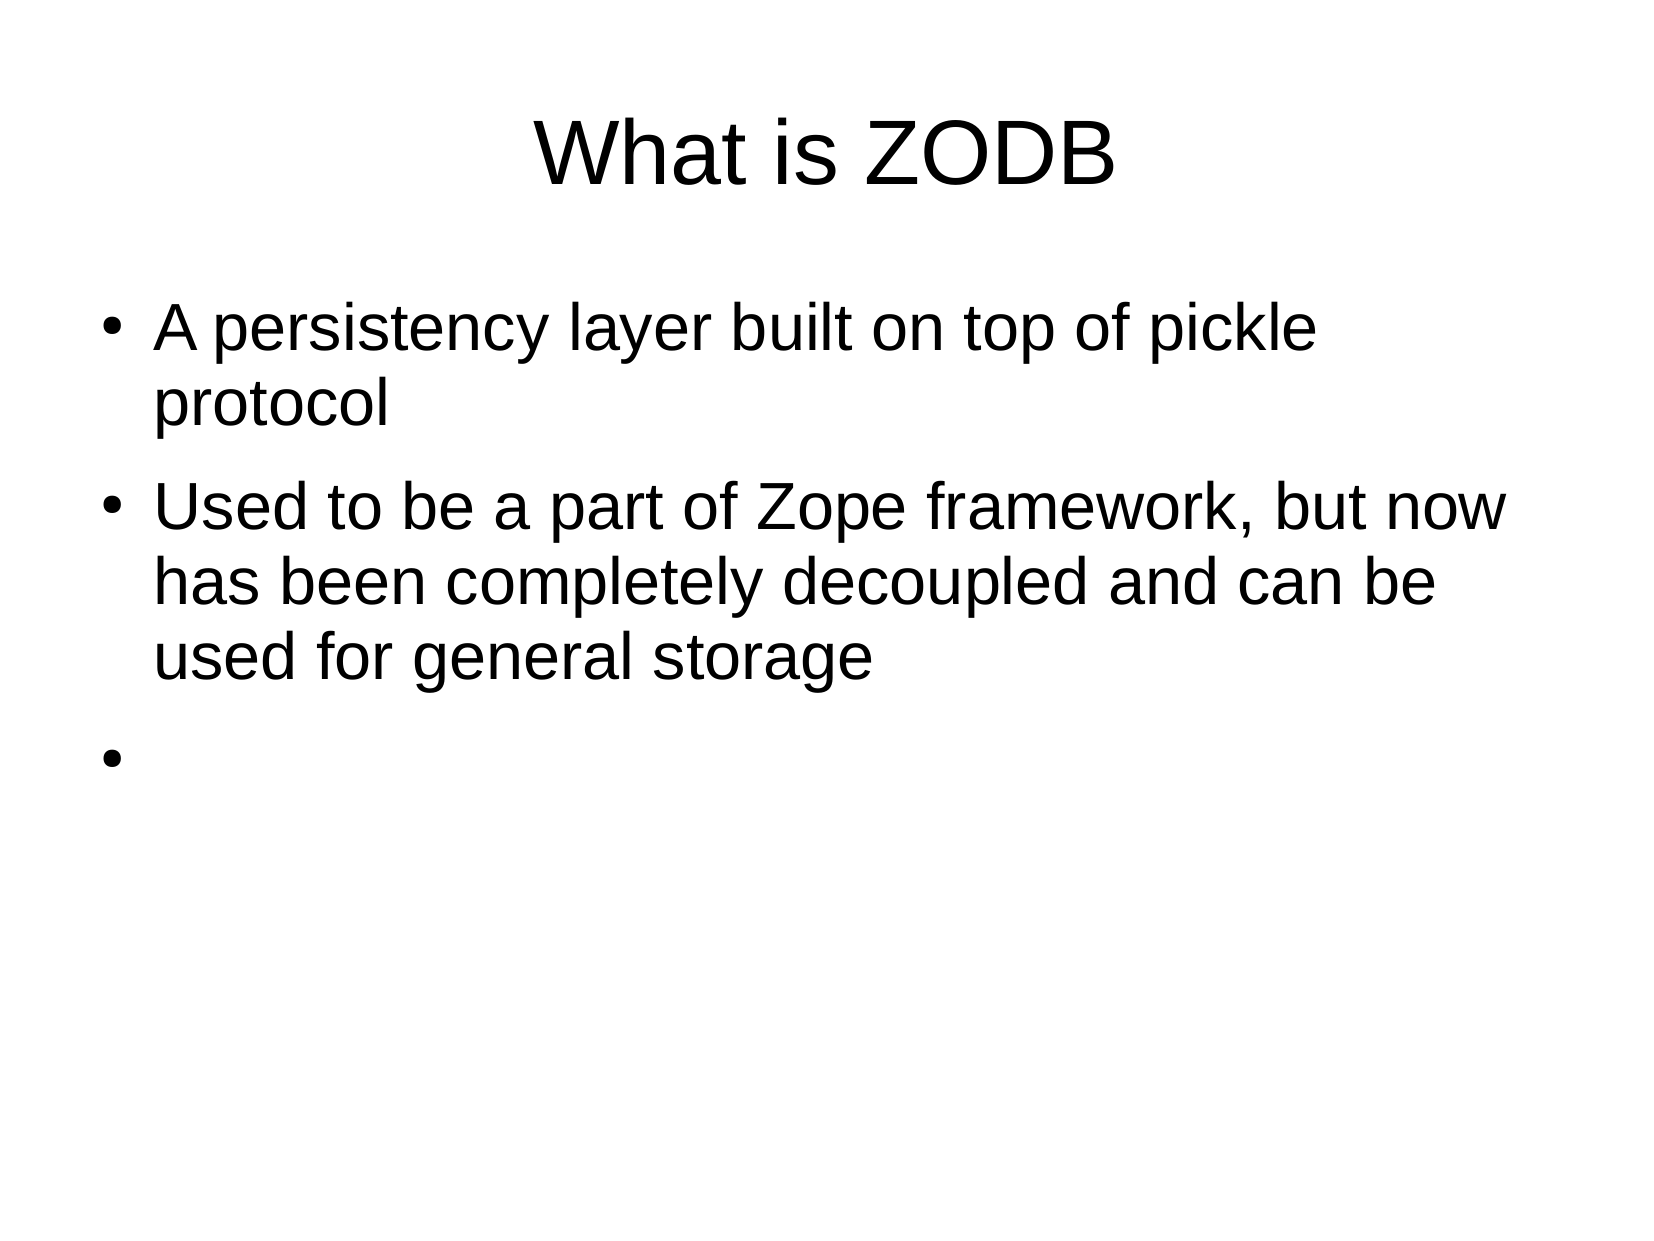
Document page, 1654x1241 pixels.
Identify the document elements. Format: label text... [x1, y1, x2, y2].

title What is ZODB [82, 49, 1571, 257]
list A persistency layer built on top of pickle protocol Used to be a part of Zope framework, but now has been completely decoupled and can be used for general storage [82, 290, 1571, 1010]
